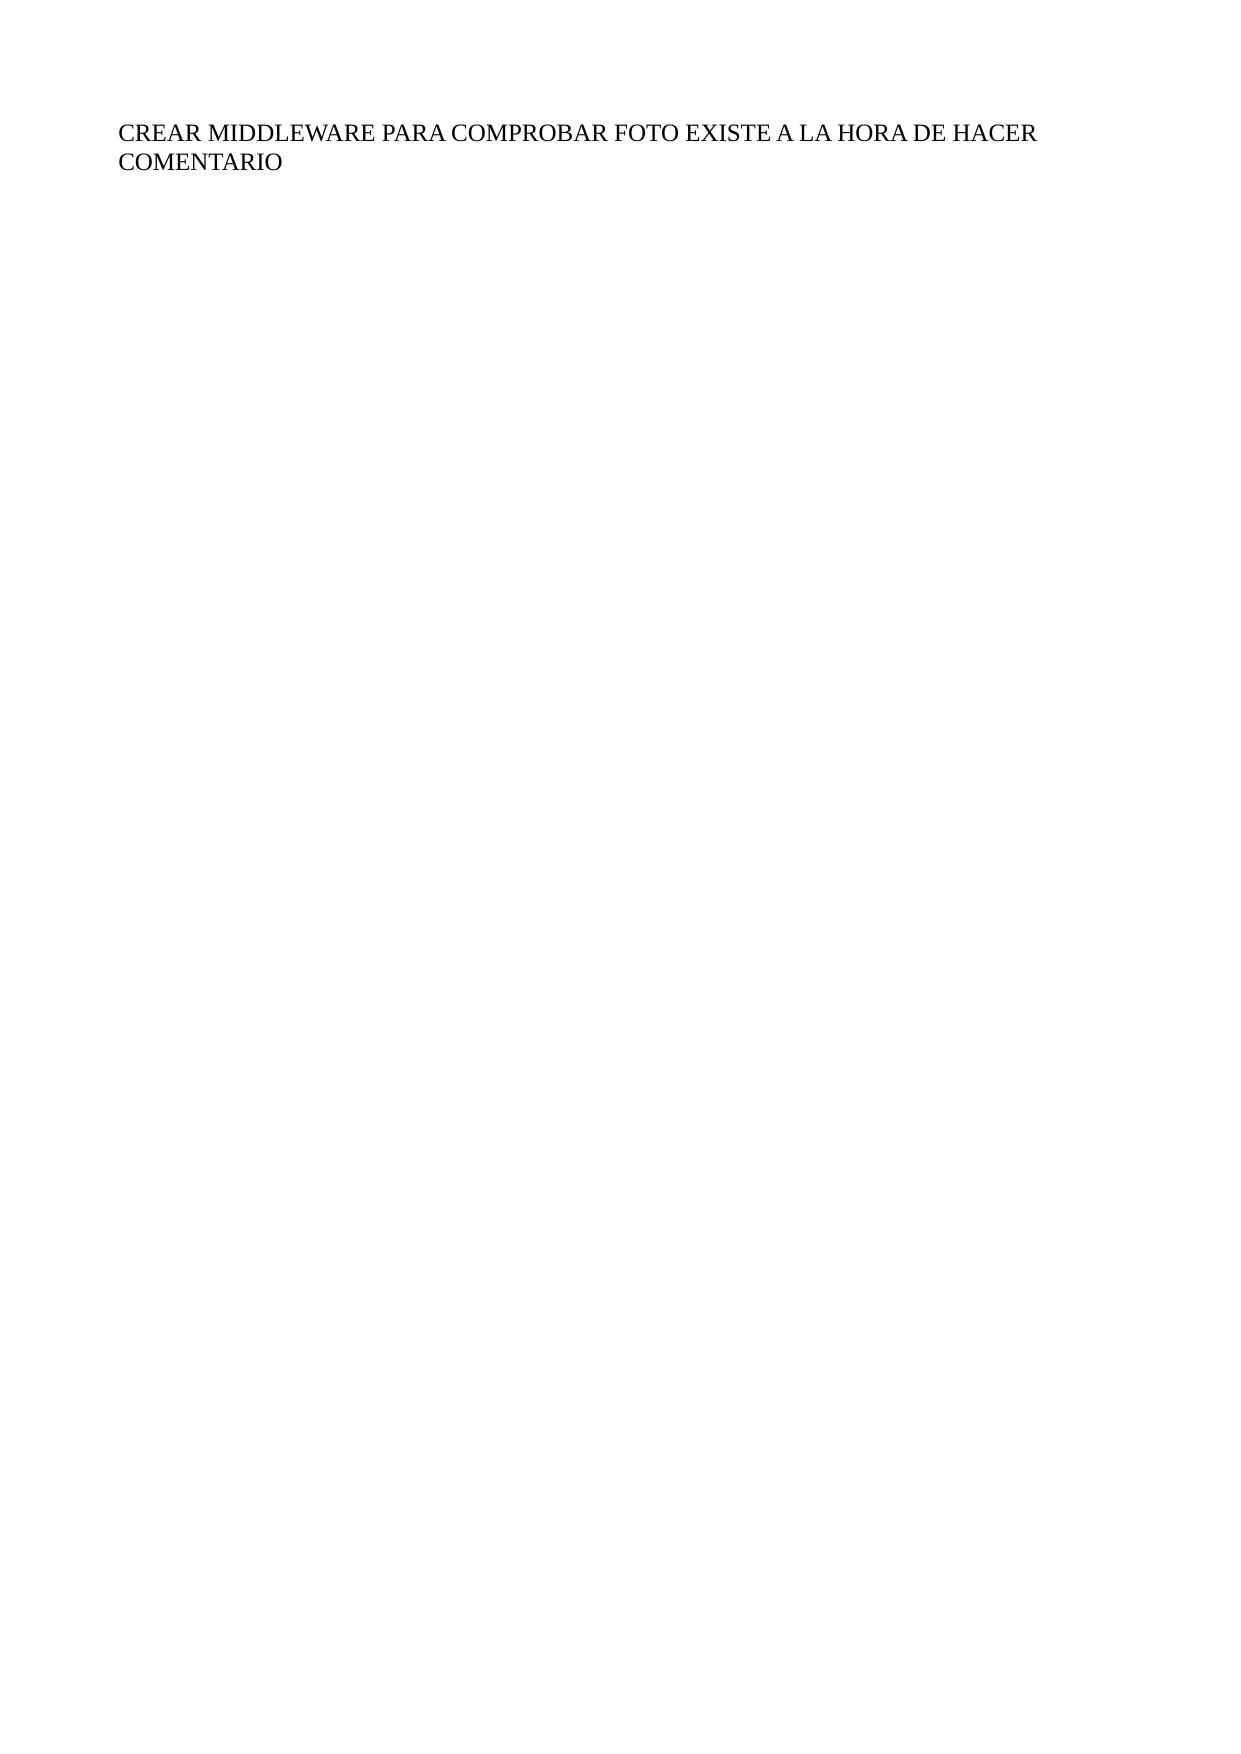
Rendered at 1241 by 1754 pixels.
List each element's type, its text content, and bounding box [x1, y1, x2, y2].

text CREAR MIDDLEWARE PARA COMPROBAR FOTO EXISTE A LA HORA DE HACER COMENTARIO [118, 118, 1122, 176]
